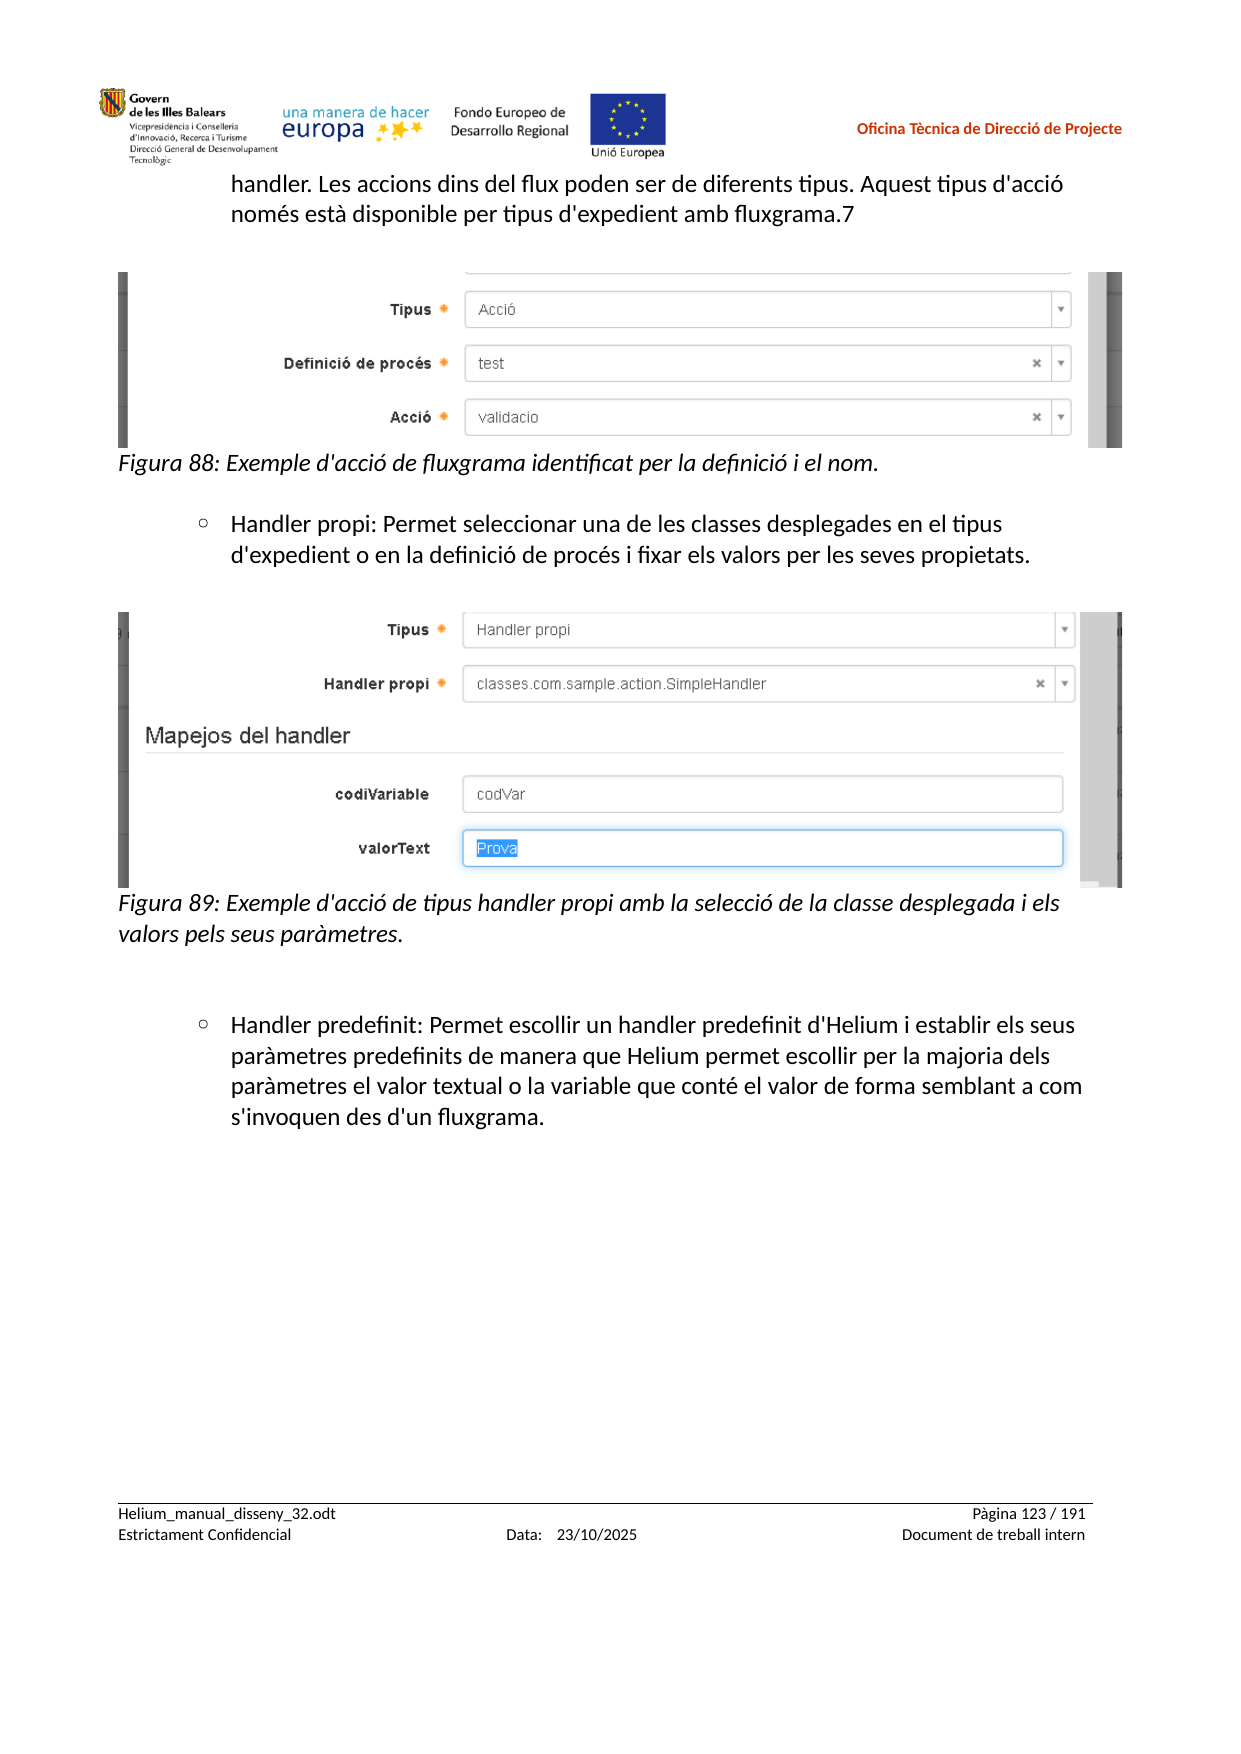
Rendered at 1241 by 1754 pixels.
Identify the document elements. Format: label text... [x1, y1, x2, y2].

list Handler propi: Permet seleccionar una de les classes desplegades en el tipus d'expedient o en la definició de procés i fixar els valors per les seves propietats. [193, 508, 1122, 569]
list handler. Les accions dins del flux poden ser de diferents tipus. Aquest tipus d'acció només està disponible per tipus d'expedient amb fluxgrama.7 [193, 168, 1122, 229]
list Handler predefinit: Permet escollir un handler predefinit d'Helium i establir els seus paràmetres predefinits de manera que Helium permet escollir per la majoria dels paràmetres el valor textual o la variable que conté el valor de forma semblant a com s'invoquen des d'un fluxgrama. [193, 1009, 1122, 1131]
picture [118, 612, 1123, 888]
picture [99, 87, 668, 166]
text Figura 88: Exemple d'acció de fluxgrama identificat per la definició i el nom. [118, 448, 1122, 478]
text Figura 89: Exemple d'acció de tipus handler propi amb la selecció de la classe desplegada i els valors pels seus paràmetres. [118, 888, 1122, 948]
picture [118, 272, 1123, 448]
